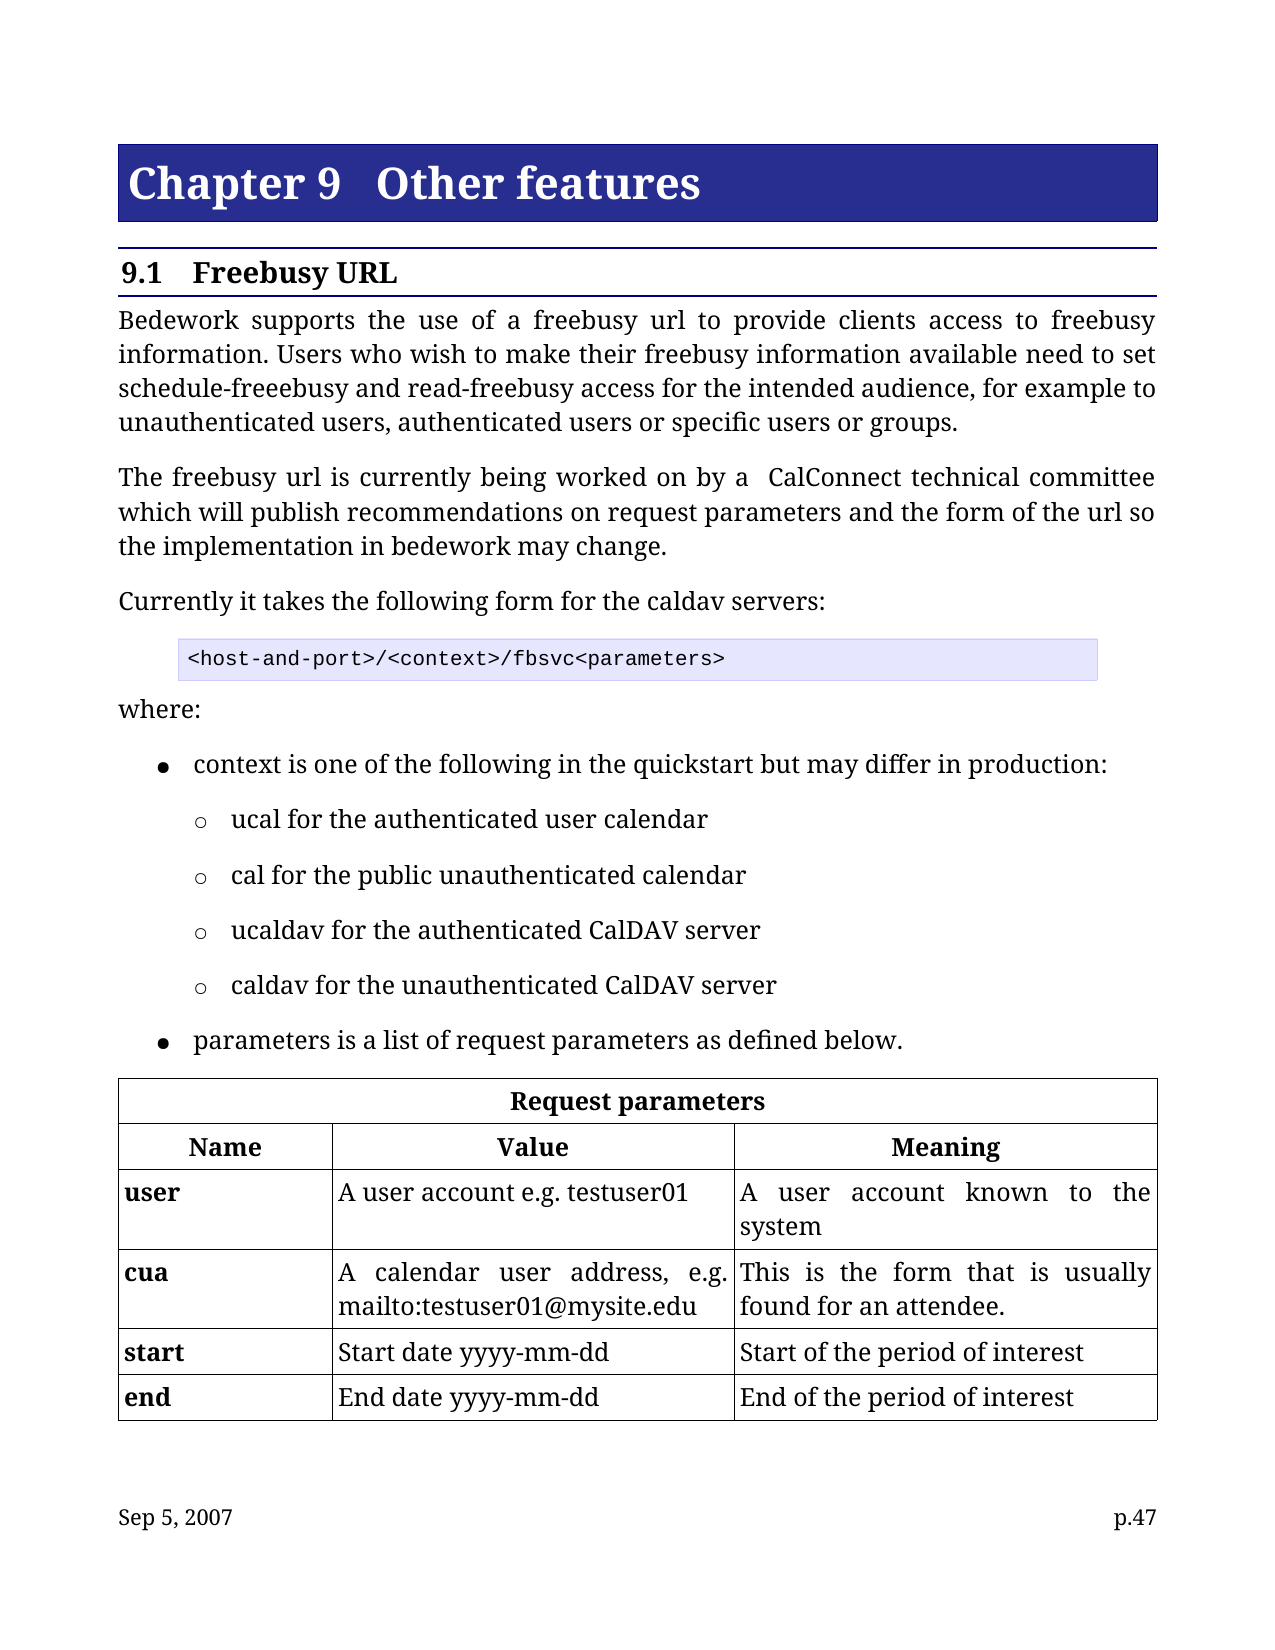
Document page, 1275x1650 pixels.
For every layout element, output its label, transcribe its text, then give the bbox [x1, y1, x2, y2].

table_cell A calendar user address, e.g. mailto:testuser01@mysite.edu [333, 1250, 734, 1328]
table_cell This is the form that is usually found for an attendee. [735, 1250, 1157, 1328]
table_cell Start of the period of interest [735, 1329, 1157, 1374]
text The freebusy url is currently being worked on by a CalConnect technical committee which will publish recommendations on request parameters and the form of the url so the implementation in bedework may change. [118, 460, 1157, 562]
table_header Request parameters [119, 1079, 1157, 1123]
table_cell start [119, 1329, 332, 1374]
table_cell A user account e.g. testuser01 [333, 1170, 734, 1249]
list context is one of the following in the quickstart but may differ in production: [156, 747, 1157, 781]
list ucal for the authenticated user calendar [193, 802, 1157, 836]
text <host-and-port>/<context>/fbsvc<parameters> [179, 640, 1097, 680]
table_cell End of the period of interest [735, 1375, 1157, 1419]
list ucaldav for the authenticated CalDAV server [193, 912, 1157, 946]
subtitle Freebusy URL [118, 249, 1157, 295]
table_cell Value [333, 1124, 734, 1169]
list parameters is a list of request parameters as defined below. [156, 1023, 1157, 1057]
list cal for the public unauthenticated calendar [193, 857, 1157, 891]
subtitle Other features [119, 145, 1157, 221]
table_cell user [119, 1170, 332, 1249]
text where: [118, 692, 1157, 726]
table_cell A user account known to the system [735, 1170, 1157, 1249]
table_cell End date yyyy-mm-dd [333, 1375, 734, 1419]
text Currently it takes the following form for the caldav servers: [118, 583, 1157, 617]
table_cell Start date yyyy-mm-dd [333, 1329, 734, 1374]
table_cell Meaning [735, 1124, 1157, 1169]
table_cell end [119, 1375, 332, 1419]
table_cell Name [119, 1124, 332, 1169]
list caldav for the unauthenticated CalDAV server [193, 967, 1157, 1002]
text Bedework supports the use of a freebusy url to provide clients access to freebusy information. Users who wish to make their freebusy information available need to set schedule-freeebusy and read-freebusy access for the intended audience, for example to unauthenticated users, authenticated users or specific users or groups. [118, 303, 1157, 439]
table_cell cua [119, 1250, 332, 1328]
